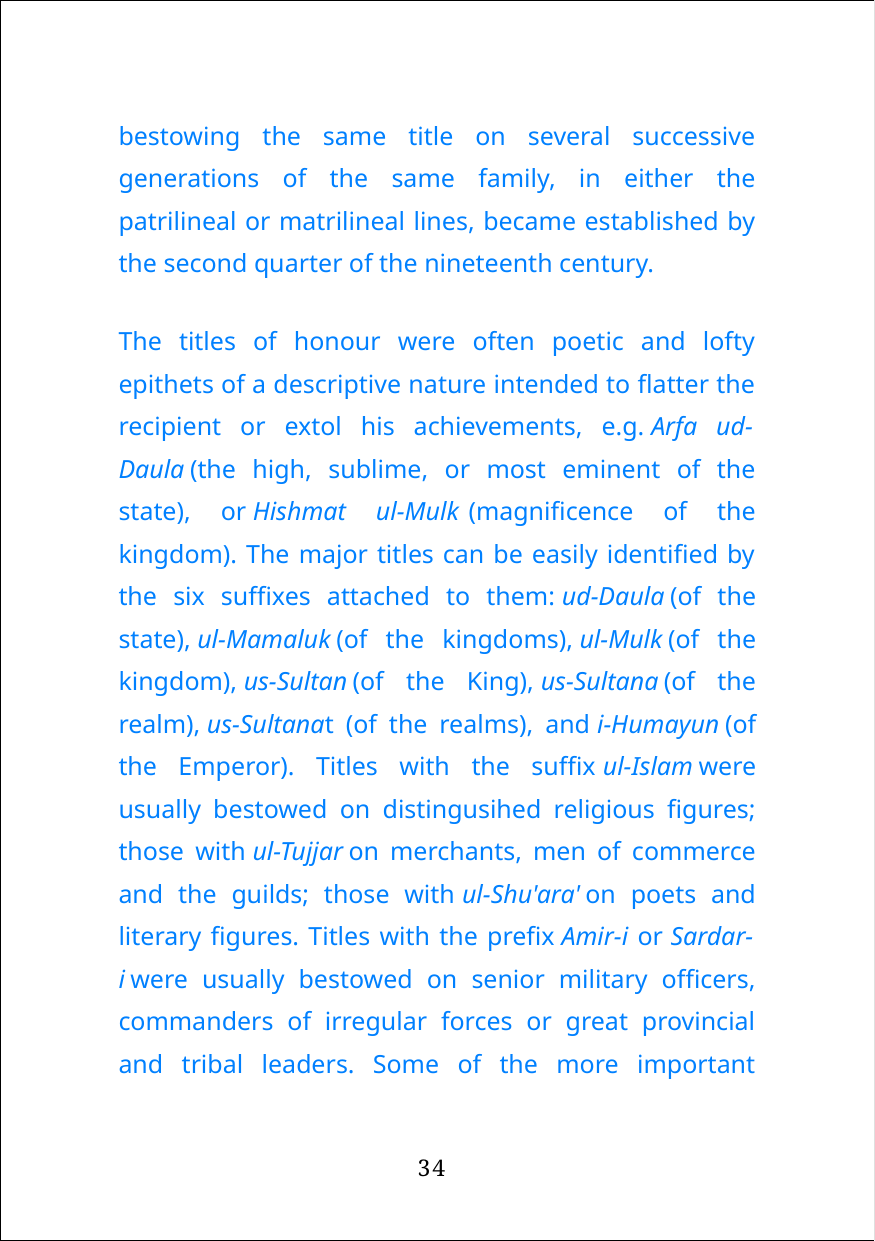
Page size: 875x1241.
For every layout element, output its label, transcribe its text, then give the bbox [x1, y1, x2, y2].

text bestowing the same title on several successive generations of the same family, in either the patrilineal or matrilineal lines, became established by the second quarter of the nineteenth century. The titles of honour were often poetic and lofty epithets of a descriptive nature intended to flatter the recipient or extol his achievements, e.g. Arfa ud-Daula (the high, sublime, or most eminent of the state), or Hishmat ul-Mulk (magnificence of the kingdom). The major titles can be easily identified by the six suffixes attached to them: ud-Daula (of the state), ul-Mamaluk (of the kingdoms), ul-Mulk (of the kingdom), us-Sultan (of the King), us-Sultana (of the realm), us-Sultanat (of the realms), and i-Humayun (of the Emperor). Titles with the suffix ul-Islam were usually bestowed on distingusihed religious figures; those with ul-Tujjar on merchants, men of commerce and the guilds; those with ul-Shu'ara' on poets and literary figures. Titles with the prefix Amir-i or Sardar-i were usually bestowed on senior military officers, commanders of irregular forces or great provincial and tribal leaders. Some of the more important [118, 118, 756, 1080]
